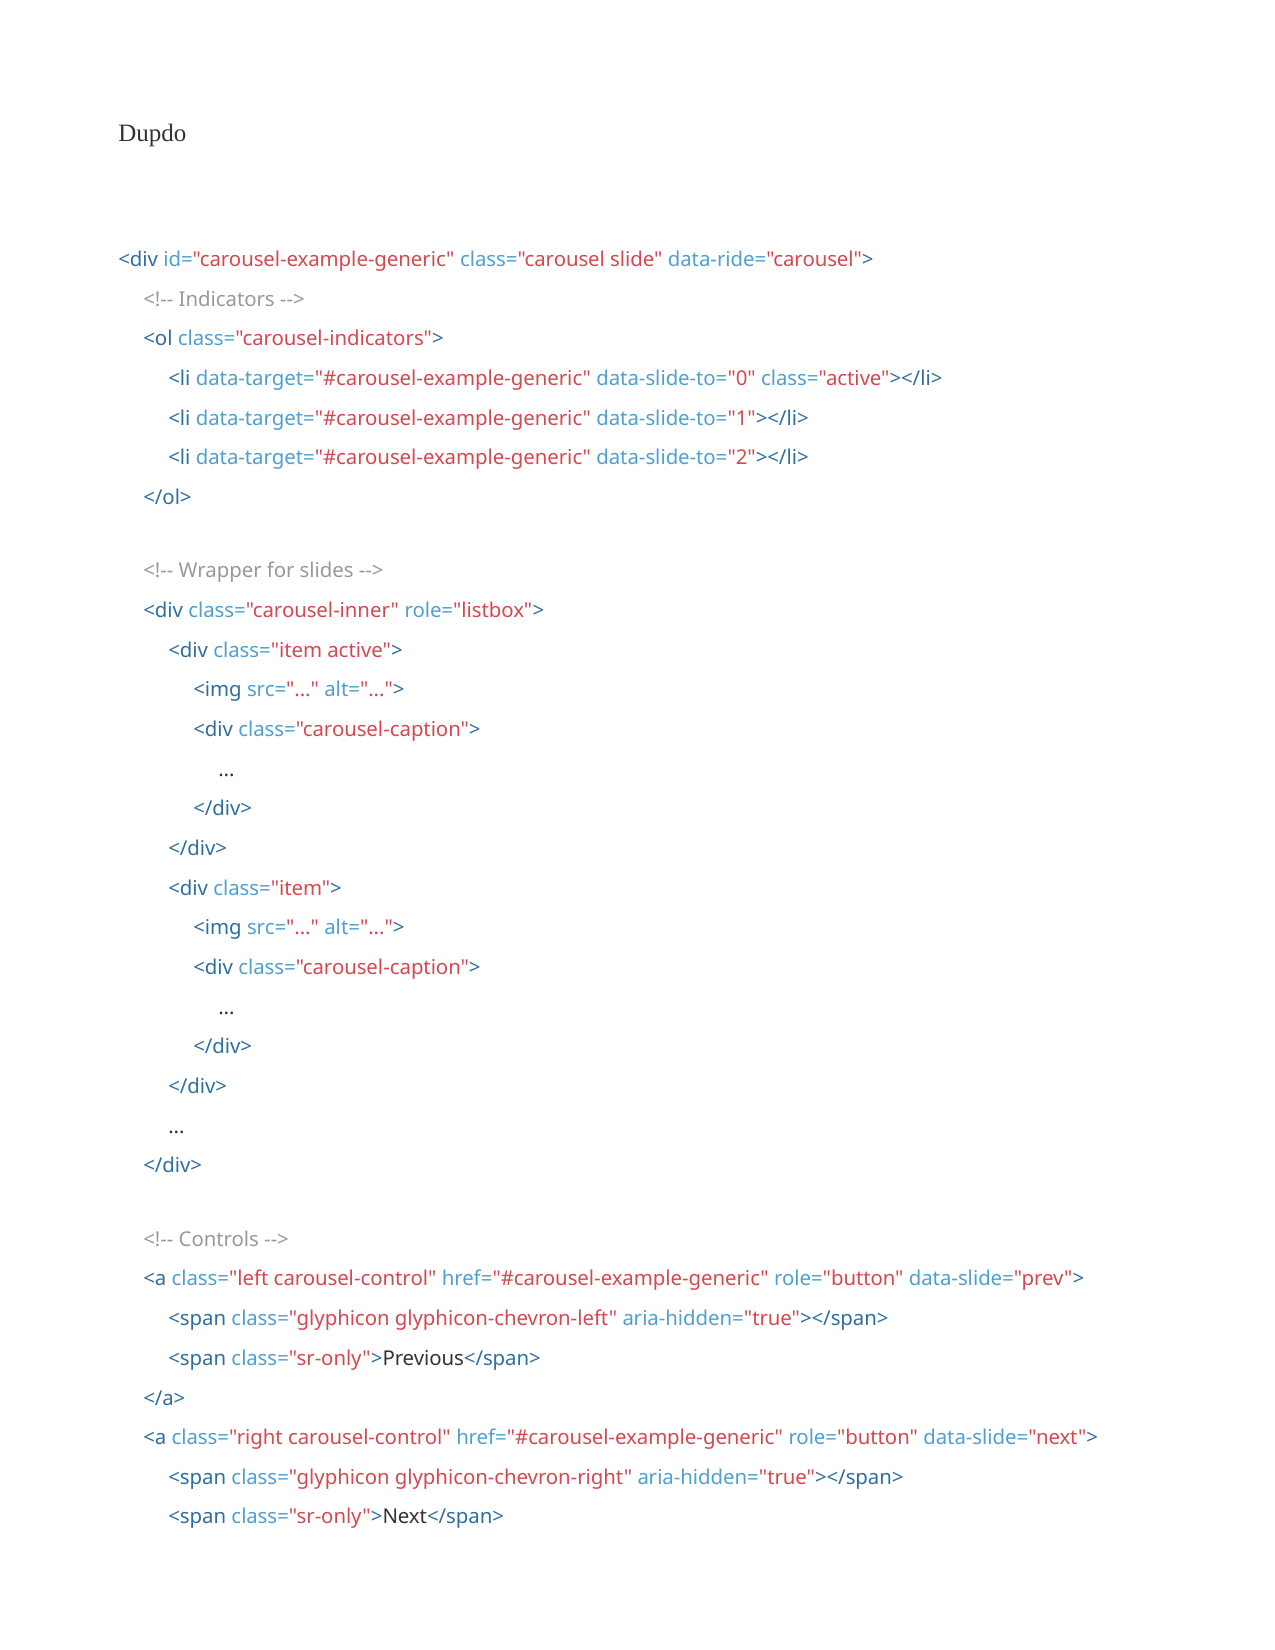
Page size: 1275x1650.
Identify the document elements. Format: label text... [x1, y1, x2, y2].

list <a class="right carousel-control" href="#carousel-example-generic" role="button" data-slide="next"> [118, 1423, 1157, 1451]
list </div> [118, 1032, 1157, 1060]
list <li data-target="#carousel-example-generic" data-slide-to="2"></li> [118, 443, 1157, 471]
list <li data-target="#carousel-example-generic" data-slide-to="0" class="active"></li> [118, 363, 1157, 392]
list <!-- Wrapper for slides --> [118, 556, 1157, 584]
list <img src="..." alt="..."> [118, 675, 1157, 703]
list <div class="carousel-inner" role="listbox"> [118, 596, 1157, 623]
list <!-- Controls --> [118, 1224, 1157, 1252]
list <span class="sr-only">Next</span> [118, 1502, 1157, 1530]
list <div class="item active"> [118, 635, 1157, 663]
list <span class="sr-only">Previous</span> [118, 1343, 1157, 1371]
list </div> [118, 1072, 1157, 1100]
list ... [118, 992, 1157, 1020]
list <!-- Indicators --> [118, 284, 1157, 312]
list <span class="glyphicon glyphicon-chevron-left" aria-hidden="true"></span> [118, 1304, 1157, 1332]
list <span class="glyphicon glyphicon-chevron-right" aria-hidden="true"></span> [118, 1462, 1157, 1491]
list <ol class="carousel-indicators"> [118, 324, 1157, 352]
text Dupdo [118, 118, 1157, 147]
list <div id="carousel-example-generic" class="carousel slide" data-ride="carousel"> [118, 245, 1157, 273]
list <div class="carousel-caption"> [118, 953, 1157, 981]
list <div class="item"> [118, 873, 1157, 901]
list <img src="..." alt="..."> [118, 913, 1157, 941]
list <div class="carousel-caption"> [118, 714, 1157, 743]
list ... [118, 754, 1157, 782]
list </div> [118, 1151, 1157, 1179]
list <a class="left carousel-control" href="#carousel-example-generic" role="button" data-slide="prev"> [118, 1264, 1157, 1292]
list </div> [118, 794, 1157, 822]
list </ol> [118, 483, 1157, 511]
list ... [118, 1111, 1157, 1139]
list <li data-target="#carousel-example-generic" data-slide-to="1"></li> [118, 403, 1157, 431]
list </div> [118, 834, 1157, 862]
list </a> [118, 1383, 1157, 1411]
